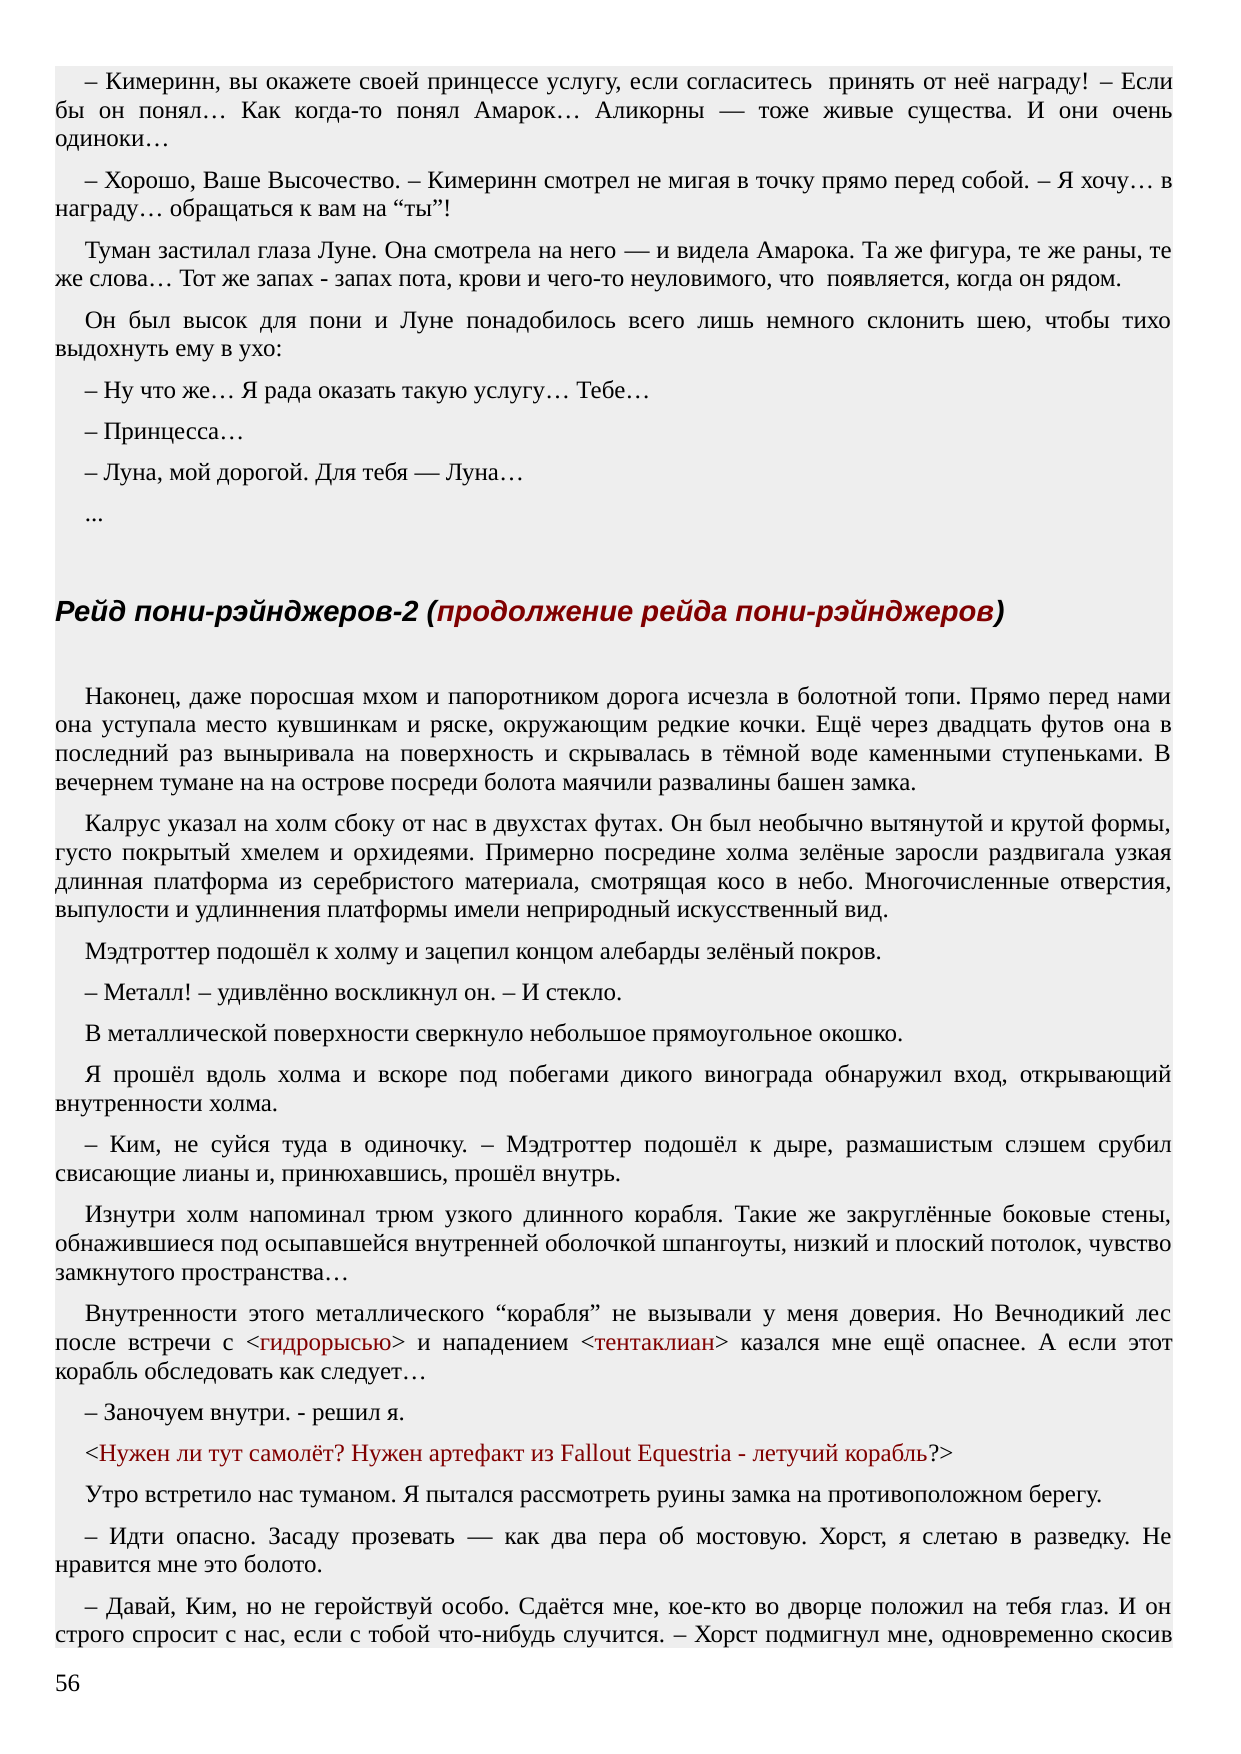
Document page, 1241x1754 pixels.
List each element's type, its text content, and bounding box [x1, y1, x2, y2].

text Внутренности этого металлического “корабля” не вызывали у меня доверия. Но Вечнодикий лес после встречи с <гидрорысью> и нападением <тентаклиан> казался мне ещё опаснее. А если этот корабль обследовать как следует… [55, 1298, 1173, 1384]
subtitle Рейд пони-рэйнджеров-2 (продолжение рейда пони-рэйнджеров) [55, 593, 1173, 627]
text – Идти опасно. Засаду прозевать — как два пера об мостовую. Хорст, я слетаю в разведку. Не нравится мне это болото. [55, 1521, 1173, 1578]
text – Луна, мой дорогой. Для тебя — Луна… [55, 457, 1173, 486]
text Туман застилал глаза Луне. Она смотрела на него — и видела Амарока. Та же фигура, те же раны, те же слова… Тот же запах - запах пота, крови и чего-то неуловимого, что появляется, когда он рядом. [55, 235, 1173, 292]
text – Ну что же… Я рада оказать такую услугу… Тебе… [55, 375, 1173, 403]
text – Принцесса… [55, 416, 1173, 445]
text <Нужен ли тут самолёт? Нужен артефакт из Fallout Equestria - летучий корабль?> [55, 1438, 1173, 1467]
text – Ким, не суйся туда в одиночку. – Мэдтроттер подошёл к дыре, размашистым слэшем срубил свисающие лианы и, принюхавшись, прошёл внутрь. [55, 1129, 1173, 1187]
text – Металл! – удивлённо воскликнул он. – И стекло. [55, 977, 1173, 1006]
text Наконец, даже поросшая мхом и папоротником дорога исчезла в болотной топи. Прямо перед нами она уступала место кувшинкам и ряске, окружающим редкие кочки. Ещё через двадцать футов она в последний раз выныривала на поверхность и скрывалась в тёмной воде каменными ступеньками. В вечернем тумане на на острове посреди болота маячили развалины башен замка. [55, 681, 1173, 796]
text Изнутри холм напоминал трюм узкого длинного корабля. Такие же закруглённые боковые стены, обнажившиеся под осыпавшейся внутренней оболочкой шпангоуты, низкий и плоский потолок, чувство замкнутого пространства… [55, 1199, 1173, 1286]
text – Кимеринн, вы окажете своей принцессе услугу, если согласитесь принять от неё награду! – Если бы он понял… Как когда-то понял Амарок… Аликорны — тоже живые существа. И они очень одиноки… [55, 66, 1173, 152]
text Он был высок для пони и Луне понадобилось всего лишь немного склонить шею, чтобы тихо выдохнуть ему в ухо: [55, 305, 1173, 362]
text – Хорошо, Ваше Высочество. – Кимеринн смотрел не мигая в точку прямо перед собой. – Я хочу… в награду… обращаться к вам на “ты”! [55, 165, 1173, 222]
text Утро встретило нас туманом. Я пытался рассмотреть руины замка на противоположном берегу. [55, 1479, 1173, 1508]
text В металлической поверхности сверкнуло небольшое прямоугольное окошко. [55, 1018, 1173, 1047]
text ... [55, 498, 1173, 527]
text Мэдтроттер подошёл к холму и зацепил концом алебарды зелёный покров. [55, 936, 1173, 964]
text – Давай, Ким, но не геройствуй особо. Сдаётся мне, кое-кто во дворце положил на тебя глаз. И он строго спросит с нас, если с тобой что-нибудь случится. – Хорст подмигнул мне, одновременно скосив [55, 1591, 1173, 1648]
text Калрус указал на холм сбоку от нас в двухстах футах. Он был необычно вытянутой и крутой формы, густо покрытый хмелем и орхидеями. Примерно посредине холма зелёные заросли раздвигала узкая длинная платформа из серебристого материала, смотрящая косо в небо. Многочисленные отверстия, выпулости и удлиннения платформы имели неприродный искусственный вид. [55, 808, 1173, 923]
text – Заночуем внутри. - решил я. [55, 1397, 1173, 1426]
text Я прошёл вдоль холма и вскоре под побегами дикого винограда обнаружил вход, открывающий внутренности холма. [55, 1059, 1173, 1117]
